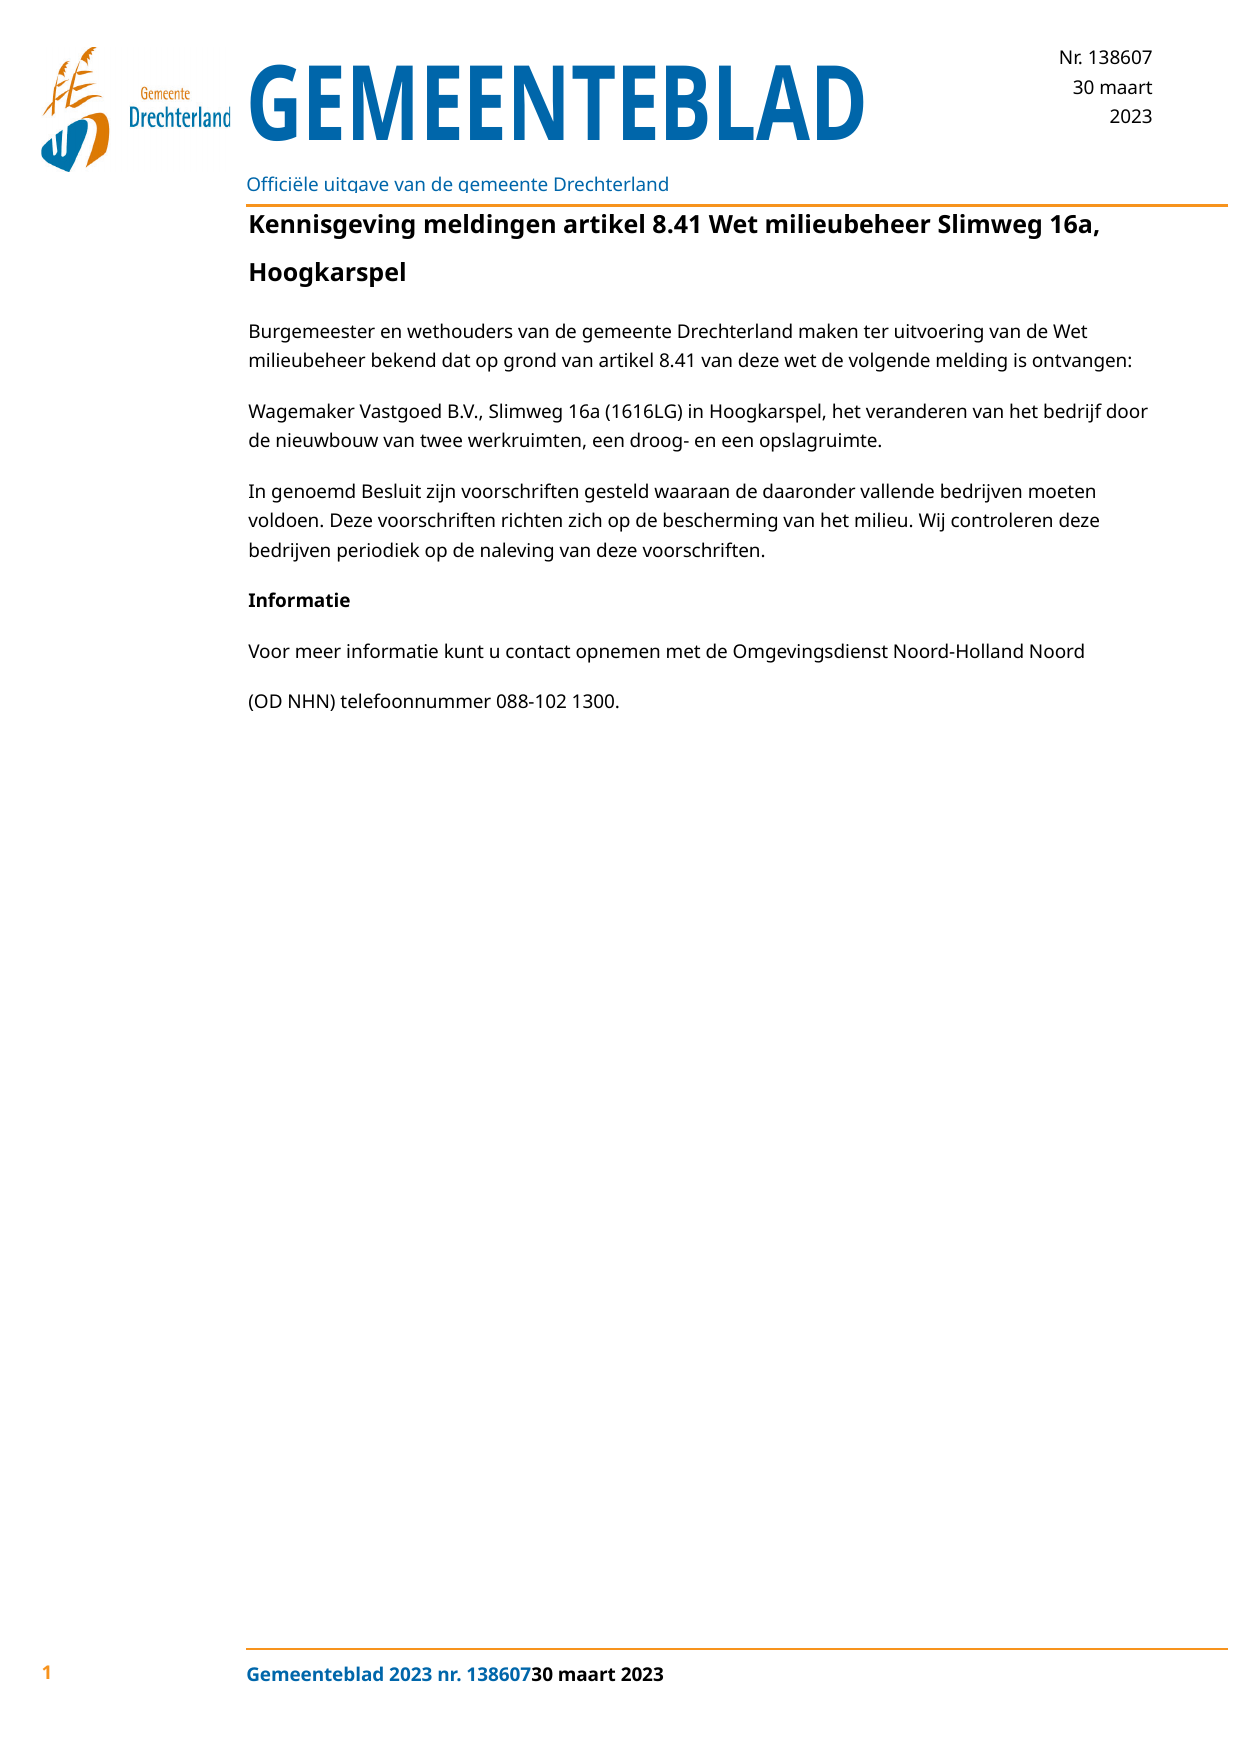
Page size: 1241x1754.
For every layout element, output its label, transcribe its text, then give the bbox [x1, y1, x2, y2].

picture [226, 115, 231, 124]
text Kennisgeving meldingen artikel 8.41 Wet milieubeheer Slimweg 16a, Hoogkarspel [248, 207, 1152, 288]
text Wagemaker Vastgoed B.V., Slimweg 16a (1616LG) in Hoogkarspel, het veranderen van het bedrijf door de nieuwbouw van twee werkruimten, een droog- en een opslagruimte. [248, 398, 1152, 453]
text (OD NHN) telefoonnummer 088-102 1300. [248, 688, 1152, 714]
picture [41, 158, 64, 172]
text Voor meer informatie kunt u contact opnemen met de Omgevingsdienst Noord-Holland Noord [248, 638, 1152, 664]
picture [41, 47, 231, 172]
text Burgemeester en wethouders van de gemeente Drechterland maken ter uitvoering van de Wet milieubeheer bekend dat op grond van artikel 8.41 van deze wet de volgende melding is ontvangen: [248, 318, 1152, 373]
text In genoemd Besluit zijn voorschriften gesteld waaraan de daaronder vallende bedrijven moeten voldoen. Deze voorschriften richten zich op de bescherming van het milieu. Wij controleren deze bedrijven periodiek op de naleving van deze voorschriften. [248, 478, 1152, 563]
text Informatie [248, 587, 1152, 613]
